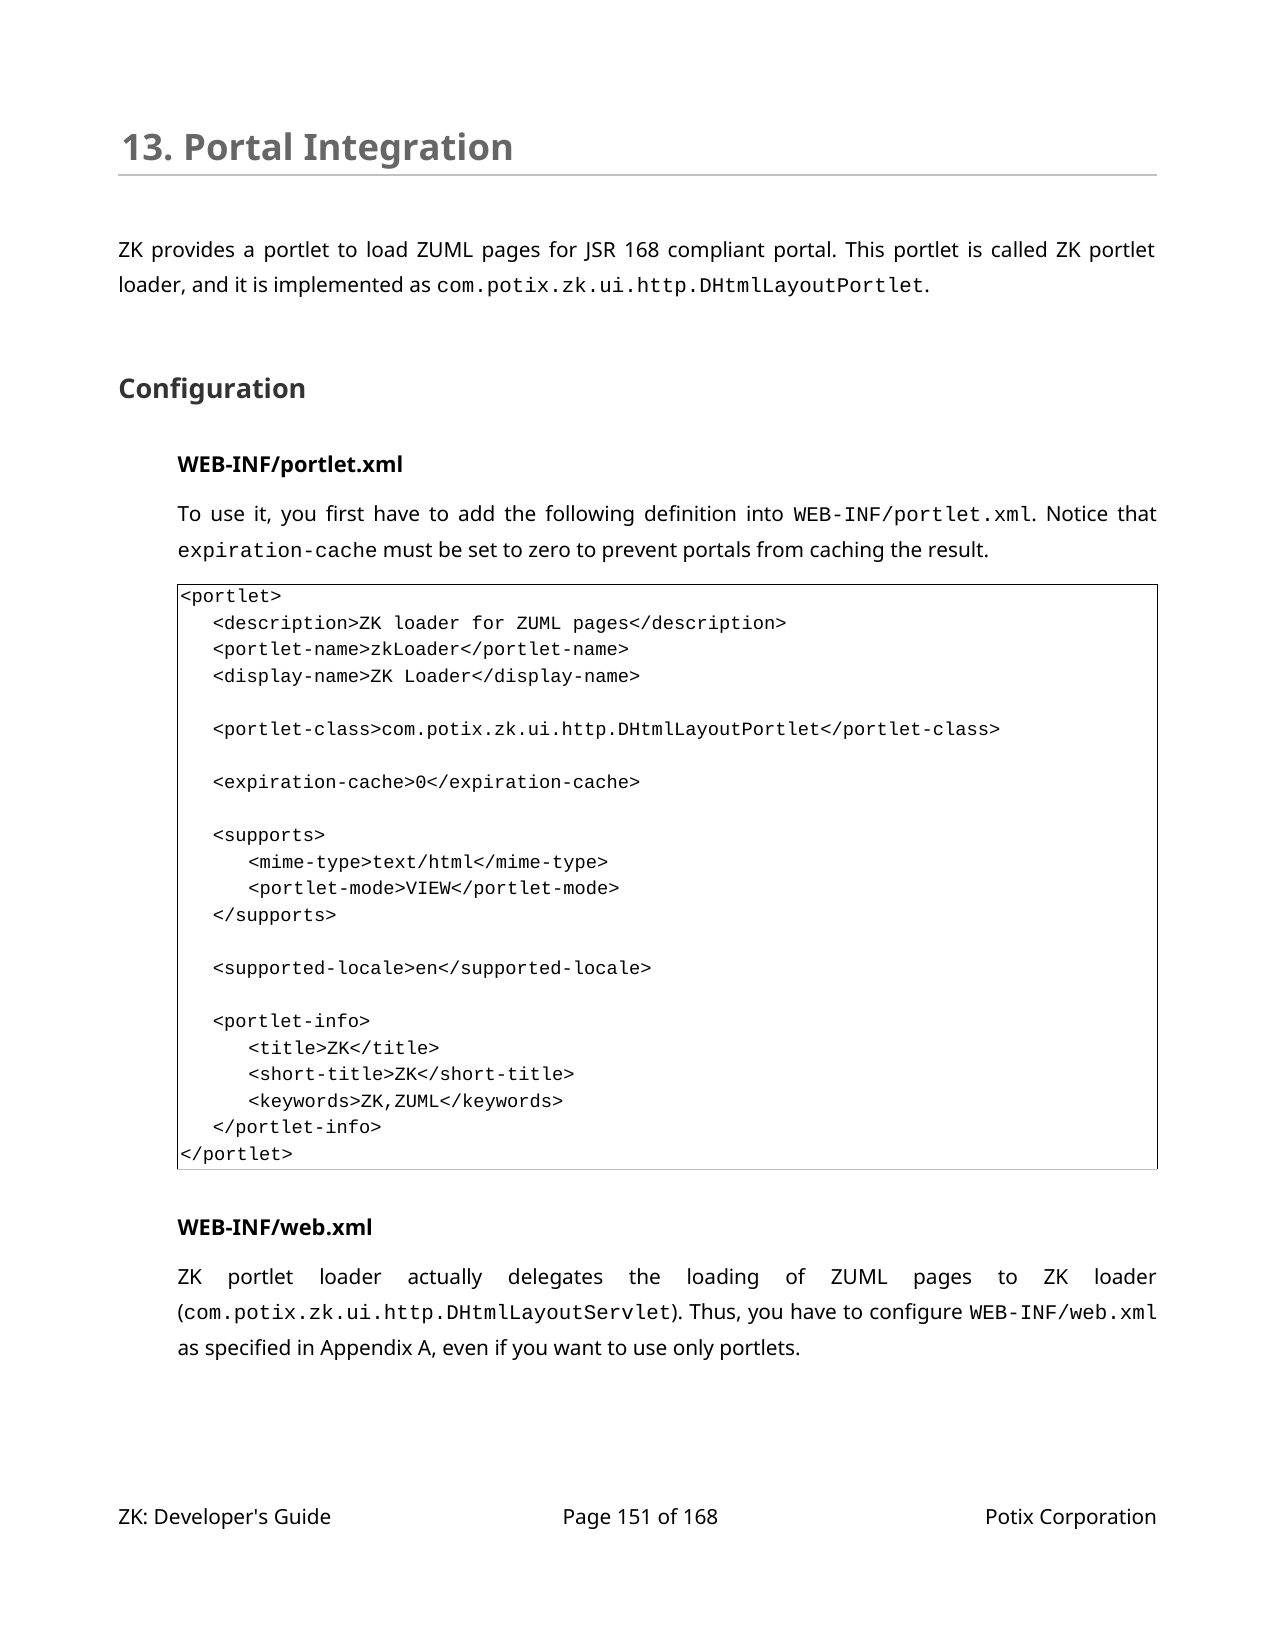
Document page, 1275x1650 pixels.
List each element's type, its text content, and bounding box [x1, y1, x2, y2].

subtitle Configuration [118, 369, 1157, 406]
text ZK portlet loader actually delegates the loading of ZUML pages to ZK loader (com.potix.zk.ui.http.DHtmlLayoutServlet). Thus, you have to configure WEB-INF/web.xml as specified in Appendix A, even if you want to use only portlets. [177, 1262, 1157, 1361]
subtitle 13. Portal Integration [118, 118, 1157, 174]
text <portlet> <description>ZK loader for ZUML pages</description> <portlet-name>zkLoader</portlet-name> <display-name>ZK Loader</display-name> <portlet-class>com.potix.zk.ui.http.DHtmlLayoutPortlet</portlet-class> <expiration-cache>0</expiration-cache> <supports> <mime-type>text/html</mime-type> <portlet-mode>VIEW</portlet-mode> </supports> <supported-locale>en</supported-locale> <portlet-info> <title>ZK</title> <short-title>ZK</short-title> <keywords>ZK,ZUML</keywords> </portlet-info> </portlet> [178, 585, 1157, 1169]
text To use it, you first have to add the following definition into WEB-INF/portlet.xml. Notice that expiration-cache must be set to zero to prevent portals from caching the result. [177, 499, 1157, 563]
subtitle WEB-INF/web.xml [177, 1212, 1157, 1242]
subtitle WEB-INF/portlet.xml [177, 449, 1157, 479]
text ZK provides a portlet to load ZUML pages for JSR 168 compliant portal. This portlet is called ZK portlet loader, and it is implemented as com.potix.zk.ui.http.DHtmlLayoutPortlet. [118, 235, 1157, 299]
